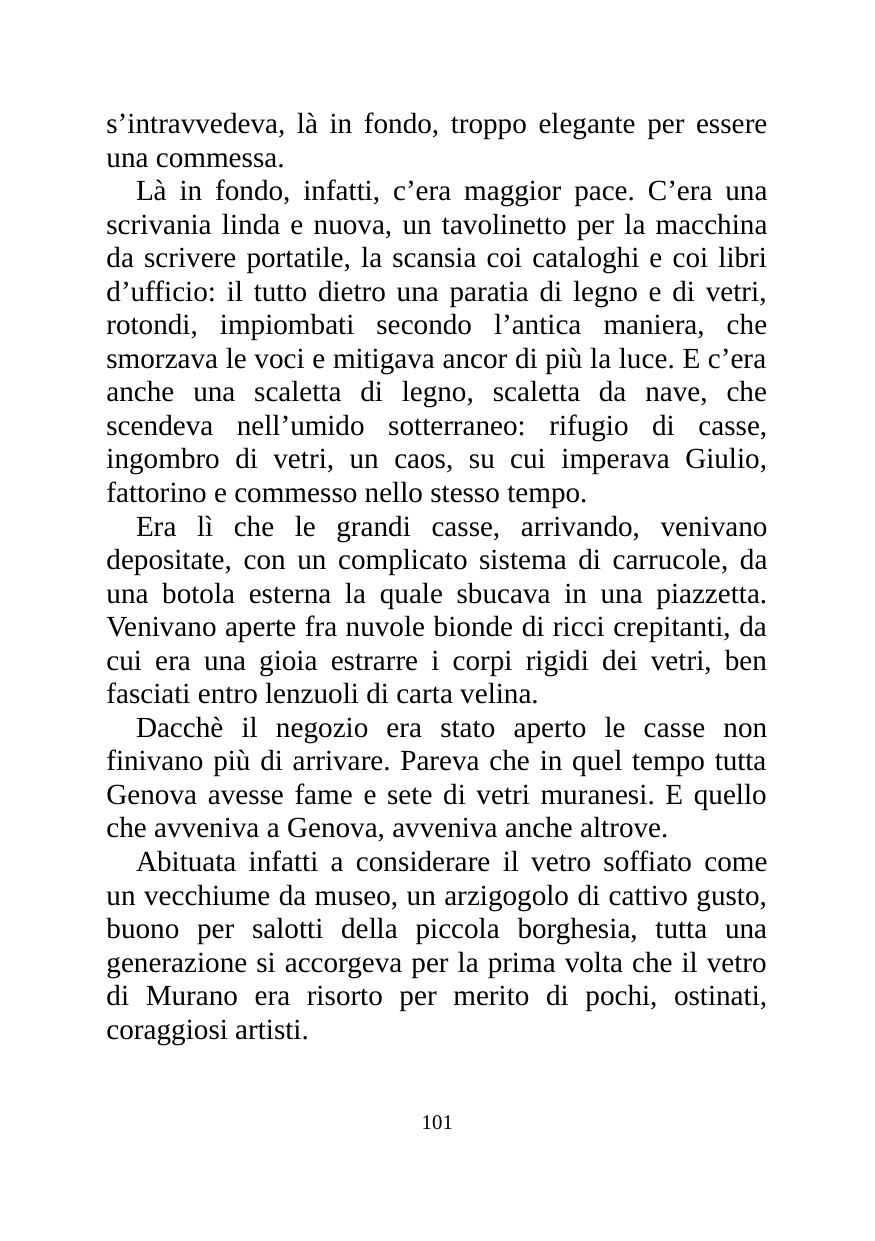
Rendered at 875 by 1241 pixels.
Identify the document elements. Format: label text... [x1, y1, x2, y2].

text Abituata infatti a considerare il vetro soffiato come un vecchiume da museo, un arzigogolo di cattivo gusto, buono per salotti della piccola borghesia, tutta una generazione si accorgeva per la prima volta che il vetro di Murano era risorto per merito di pochi, ostinati, coraggiosi artisti. [106, 844, 768, 1045]
text s’intravvedeva, là in fondo, troppo elegante per essere una commessa. [106, 106, 768, 173]
text Dacchè il negozio era stato aperto le casse non finivano più di arrivare. Pareva che in quel tempo tutta Genova avesse fame e sete di vetri muranesi. E quello che avveniva a Genova, avveniva anche altrove. [106, 710, 768, 844]
text Là in fondo, infatti, c’era maggior pace. C’era una scrivania linda e nuova, un tavolinetto per la macchina da scrivere portatile, la scansia coi cataloghi e coi libri d’ufficio: il tutto dietro una paratia di legno e di vetri, rotondi, impiombati secondo l’antica maniera, che smorzava le voci e mitigava ancor di più la luce. E c’era anche una scaletta di legno, scaletta da nave, che scendeva nell’umido sotterraneo: rifugio di casse, ingombro di vetri, un caos, su cui imperava Giulio, fattorino e commesso nello stesso tempo. [106, 173, 768, 509]
text Era lì che le grandi casse, arrivando, venivano depositate, con un complicato sistema di carrucole, da una botola esterna la quale sbucava in una piazzetta. Venivano aperte fra nuvole bionde di ricci crepitanti, da cui era una gioia estrarre i corpi rigidi dei vetri, ben fasciati entro lenzuoli di carta velina. [106, 509, 768, 710]
